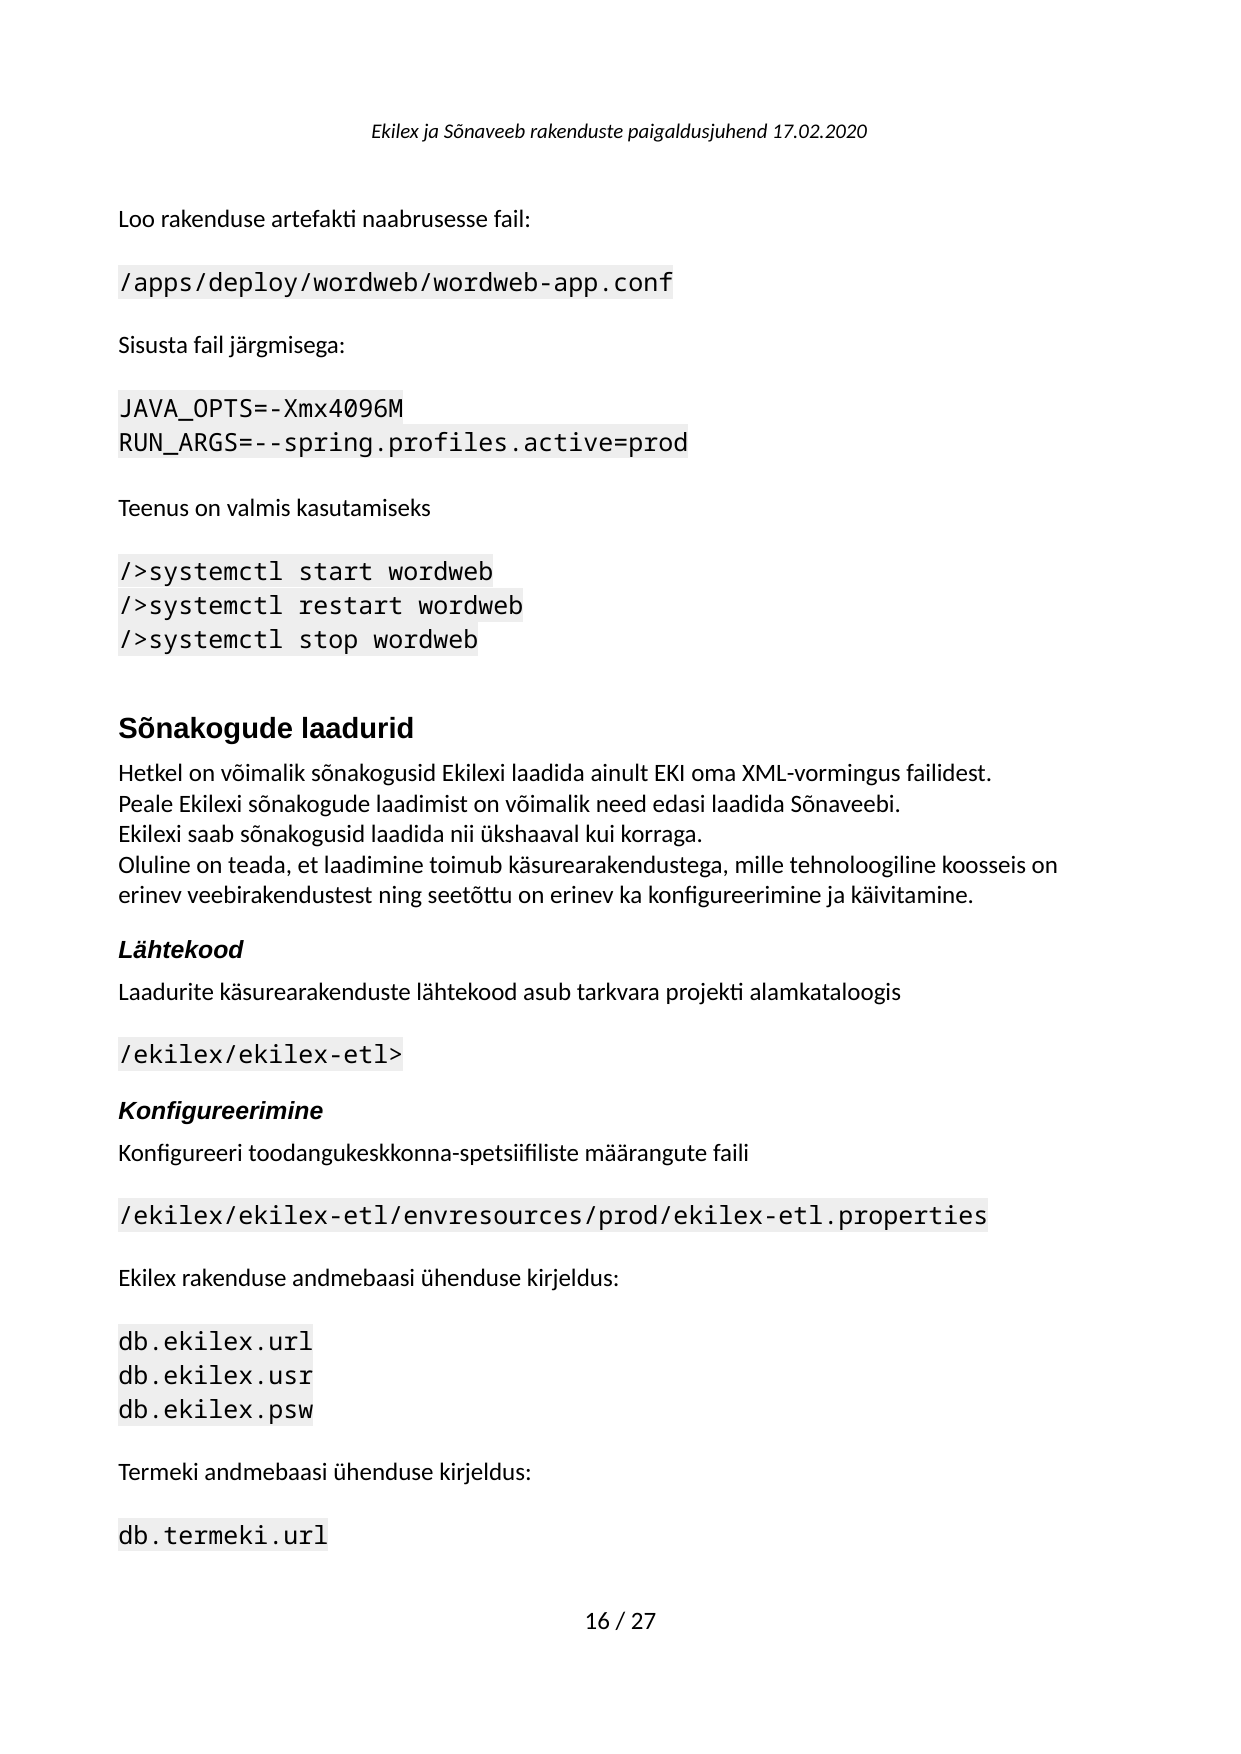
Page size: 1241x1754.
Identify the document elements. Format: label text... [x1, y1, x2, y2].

text Konfigureeri toodangukeskkonna-spetsiifiliste määrangute faili [118, 1137, 1122, 1167]
text />systemctl start wordweb [118, 553, 1122, 587]
text Ekilex rakenduse andmebaasi ühenduse kirjeldus: [118, 1263, 1122, 1293]
text RUN_ARGS=--spring.profiles.active=prod [118, 424, 1122, 458]
subtitle Sõnakogude laadurid [118, 711, 1122, 745]
text Hetkel on võimalik sõnakogusid Ekilexi laadida ainult EKI oma XML-vormingus failidest. [118, 757, 1122, 788]
text Oluline on teada, et laadimine toimub käsurearakendustega, mille tehnoloogiline koosseis on erinev veebirakendustest ning seetõttu on erinev ka konfigureerimine ja käivitamine. [118, 849, 1122, 910]
text /ekilex/ekilex-etl> [118, 1037, 1122, 1071]
subtitle Lähtekood [118, 935, 1122, 963]
text Peale Ekilexi sõnakogude laadimist on võimalik need edasi laadida Sõnaveebi. [118, 788, 1122, 818]
text /apps/deploy/wordweb/wordweb-app.conf [118, 264, 1122, 299]
text db.ekilex.psw [118, 1392, 1122, 1426]
text /ekilex/ekilex-etl/envresources/prod/ekilex-etl.properties [118, 1198, 1122, 1232]
text db.termeki.url [118, 1517, 1122, 1551]
text Teenus on valmis kasutamiseks [118, 492, 1122, 523]
subtitle Konfigureerimine [118, 1096, 1122, 1124]
text Ekilexi saab sõnakogusid laadida nii ükshaaval kui korraga. [118, 818, 1122, 849]
text Loo rakenduse artefakti naabrusesse fail: [118, 203, 1122, 234]
text Sisusta fail järgmisega: [118, 329, 1122, 360]
text db.ekilex.usr [118, 1358, 1122, 1392]
text />systemctl restart wordweb [118, 587, 1122, 622]
text Termeki andmebaasi ühenduse kirjeldus: [118, 1456, 1122, 1487]
text Laadurite käsurearakenduste lähtekood asub tarkvara projekti alamkataloogis [118, 976, 1122, 1006]
text />systemctl stop wordweb [118, 622, 1122, 656]
text db.ekilex.url [118, 1324, 1122, 1358]
text JAVA_OPTS=-Xmx4096M [118, 390, 1122, 424]
